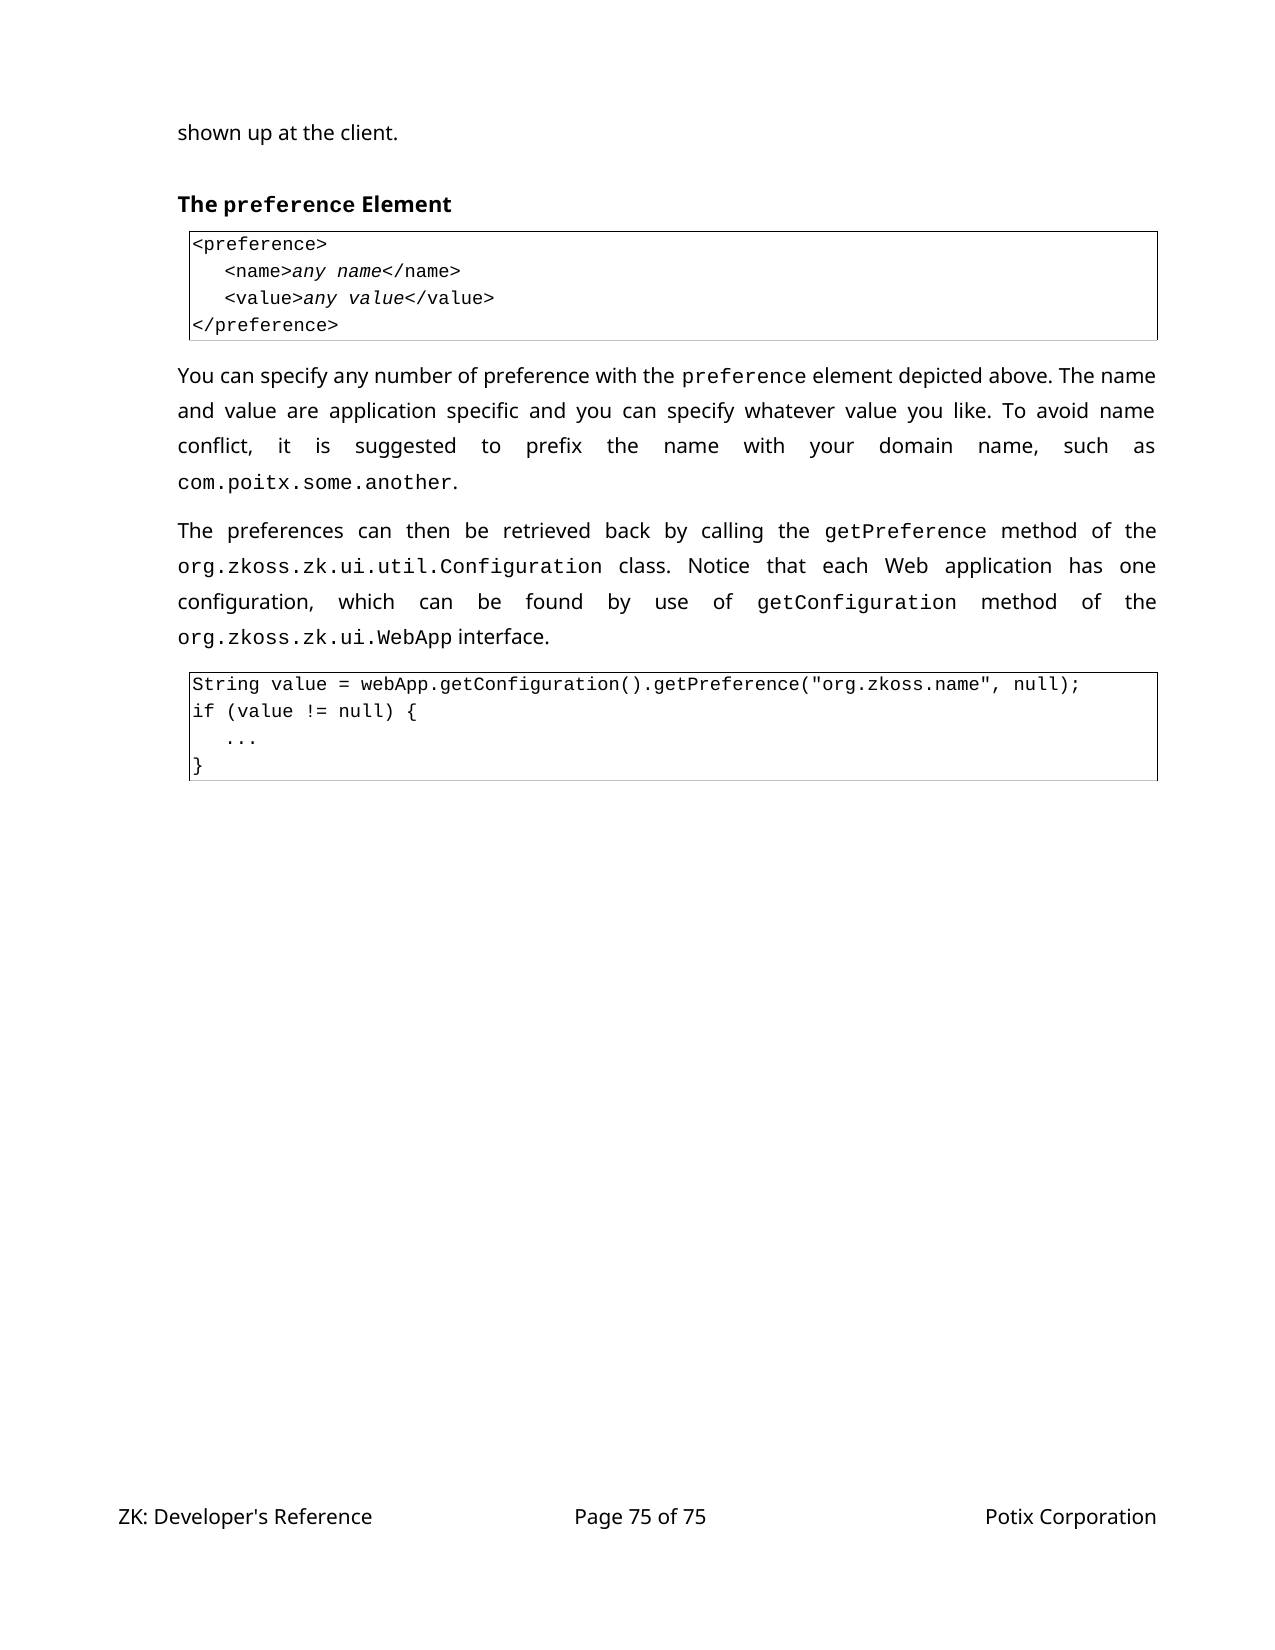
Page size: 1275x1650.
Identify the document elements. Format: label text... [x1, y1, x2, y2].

subtitle The preference Element [177, 189, 1157, 219]
text You can specify any number of preference with the preference element depicted above. The name and value are application specific and you can specify whatever value you like. To avoid name conflict, it is suggested to prefix the name with your domain name, such as com.poitx.some.another. [177, 361, 1157, 495]
text if (value != null) { [190, 699, 1157, 723]
text <name>any name</name> [190, 258, 1157, 283]
text shown up at the client. [177, 118, 1157, 146]
text <preference> [190, 232, 1157, 256]
text ... [190, 726, 1157, 750]
text <value>any value</value> [190, 286, 1157, 310]
text The preferences can then be retrieved back by calling the getPreference method of the org.zkoss.zk.ui.util.Configuration class. Notice that each Web application has one configuration, which can be found by use of getConfiguration method of the org.zkoss.zk.ui.WebApp interface. [177, 516, 1157, 651]
text } [190, 753, 1157, 780]
text String value = webApp.getConfiguration().getPreference("org.zkoss.name", null); [190, 673, 1157, 696]
text </preference> [190, 313, 1157, 340]
